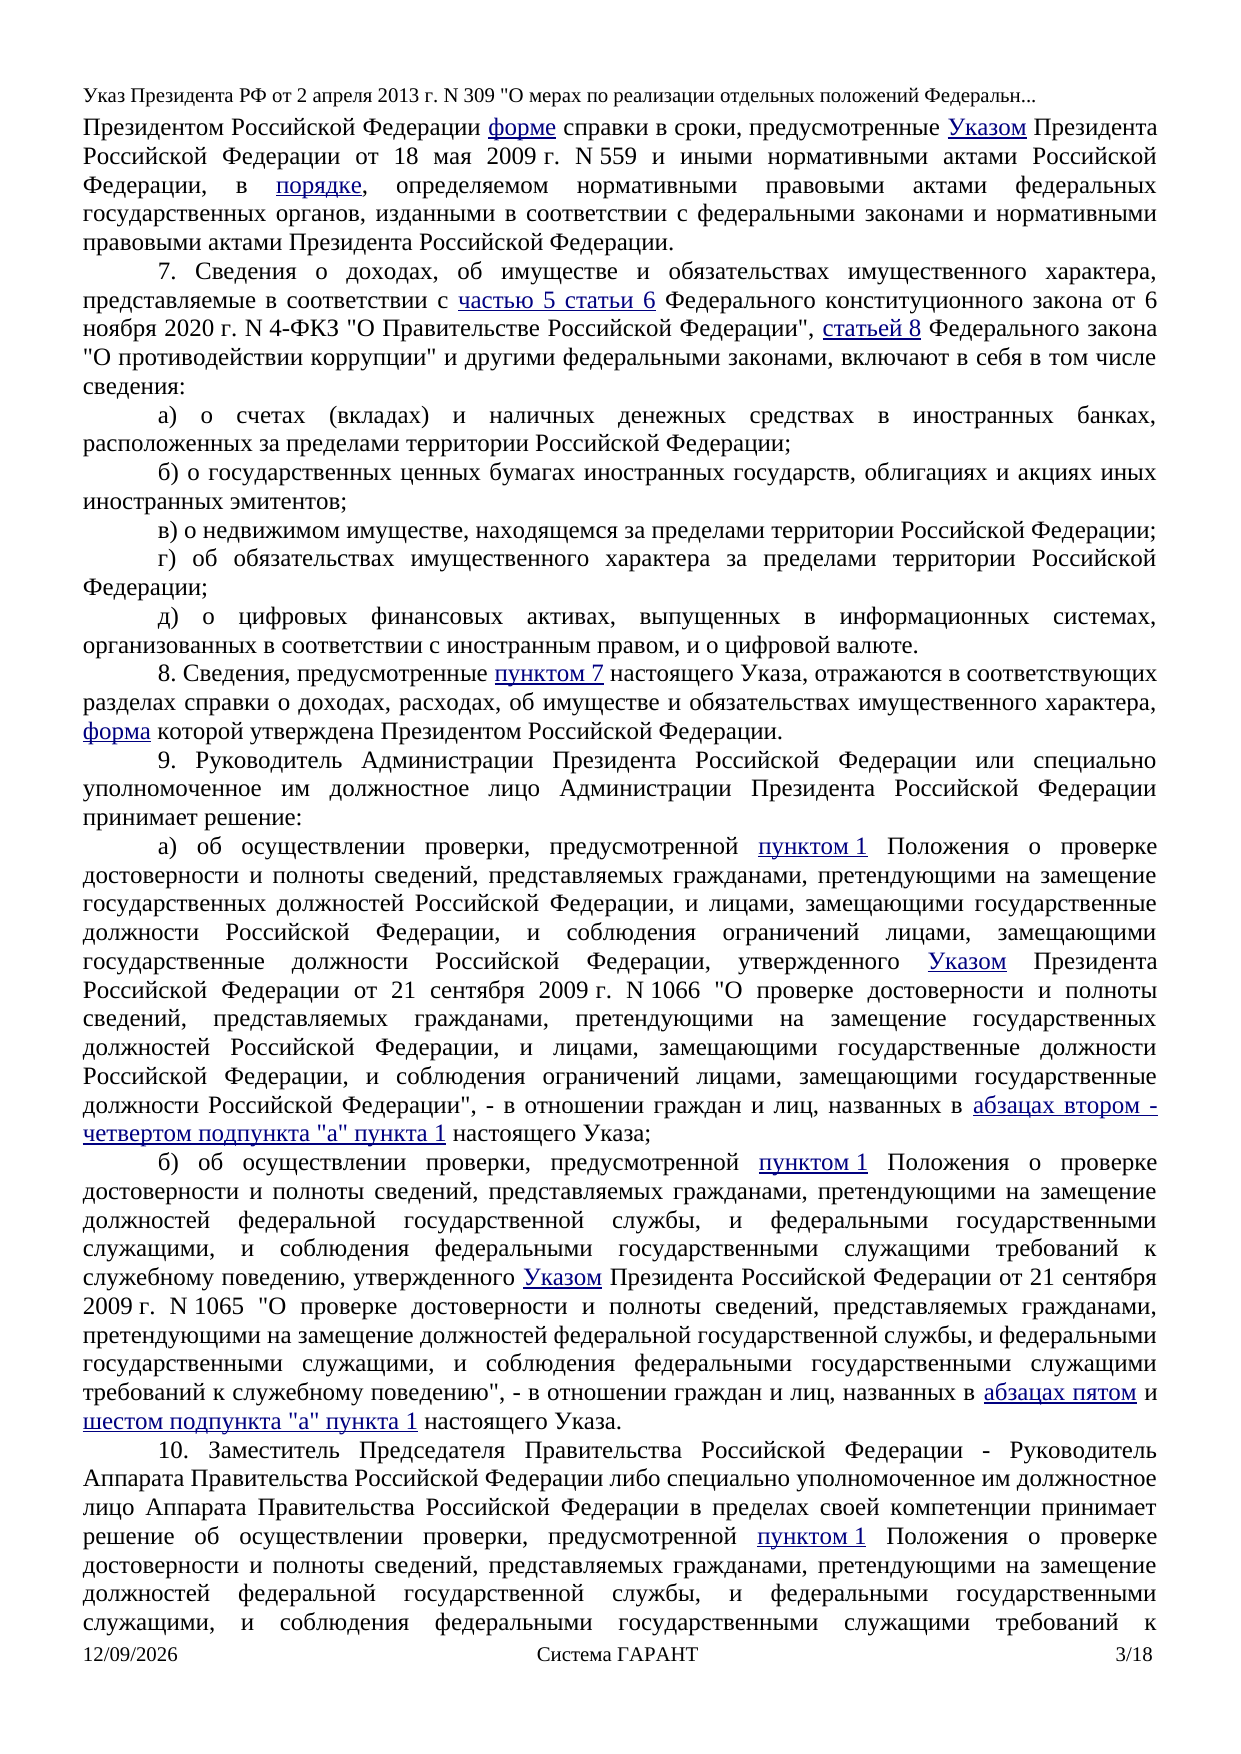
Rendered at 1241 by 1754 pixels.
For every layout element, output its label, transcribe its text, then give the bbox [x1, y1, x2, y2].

text 9. Руководитель Администрации Президента Российской Федерации или специально уполномоченное им должностное лицо Администрации Президента Российской Федерации принимает решение: [83, 745, 1157, 831]
text 8. Сведения, предусмотренные пунктом 7 настоящего Указа, отражаются в соответствующих разделах справки о доходах, расходах, об имуществе и обязательствах имущественного характера, форма которой утверждена Президентом Российской Федерации. [83, 658, 1157, 745]
text б) об осуществлении проверки, предусмотренной пунктом 1 Положения о проверке достоверности и полноты сведений, представляемых гражданами, претендующими на замещение должностей федеральной государственной службы, и федеральными государственными служащими, и соблюдения федеральными государственными служащими требований к служебному поведению, утвержденного Указом Президента Российской Федерации от 21 сентября 2009 г. N 1065 "О проверке достоверности и полноты сведений, представляемых гражданами, претендующими на замещение должностей федеральной государственной службы, и федеральными государственными служащими, и соблюдения федеральными государственными служащими требований к служебному поведению", - в отношении граждан и лиц, названных в абзацах пятом и шестом подпункта "а" пункта 1 настоящего Указа. [83, 1147, 1157, 1435]
text а) об осуществлении проверки, предусмотренной пунктом 1 Положения о проверке достоверности и полноты сведений, представляемых гражданами, претендующими на замещение государственных должностей Российской Федерации, и лицами, замещающими государственные должности Российской Федерации, и соблюдения ограничений лицами, замещающими государственные должности Российской Федерации, утвержденного Указом Президента Российской Федерации от 21 сентября 2009 г. N 1066 "О проверке достоверности и полноты сведений, представляемых гражданами, претендующими на замещение государственных должностей Российской Федерации, и лицами, замещающими государственные должности Российской Федерации, и соблюдения ограничений лицами, замещающими государственные должности Российской Федерации", - в отношении граждан и лиц, названных в абзацах втором - четвертом подпункта "а" пункта 1 настоящего Указа; [83, 831, 1157, 1147]
text Президентом Российской Федерации форме справки в сроки, предусмотренные Указом Президента Российской Федерации от 18 мая 2009 г. N 559 и иными нормативными актами Российской Федерации, в порядке, определяемом нормативными правовыми актами федеральных государственных органов, изданными в соответствии с федеральными законами и нормативными правовыми актами Президента Российской Федерации. [83, 112, 1157, 256]
text а) о счетах (вкладах) и наличных денежных средствах в иностранных банках, расположенных за пределами территории Российской Федерации; [83, 400, 1157, 457]
text 7. Сведения о доходах, об имуществе и обязательствах имущественного характера, представляемые в соответствии с частью 5 статьи 6 Федерального конституционного закона от 6 ноября 2020 г. N 4-ФКЗ "О Правительстве Российской Федерации", статьей 8 Федерального закона "О противодействии коррупции" и другими федеральными законами, включают в себя в том числе сведения: [83, 256, 1157, 400]
text г) об обязательствах имущественного характера за пределами территории Российской Федерации; [83, 543, 1157, 601]
text в) о недвижимом имуществе, находящемся за пределами территории Российской Федерации; [83, 515, 1157, 543]
text 10. Заместитель Председателя Правительства Российской Федерации - Руководитель Аппарата Правительства Российской Федерации либо специально уполномоченное им должностное лицо Аппарата Правительства Российской Федерации в пределах своей компетенции принимает решение об осуществлении проверки, предусмотренной пунктом 1 Положения о проверке достоверности и полноты сведений, представляемых гражданами, претендующими на замещение должностей федеральной государственной службы, и федеральными государственными служащими, и соблюдения федеральными государственными служащими требований к [83, 1435, 1157, 1636]
text б) о государственных ценных бумагах иностранных государств, облигациях и акциях иных иностранных эмитентов; [83, 457, 1157, 515]
text д) о цифровых финансовых активах, выпущенных в информационных системах, организованных в соответствии с иностранным правом, и о цифровой валюте. [83, 601, 1157, 658]
